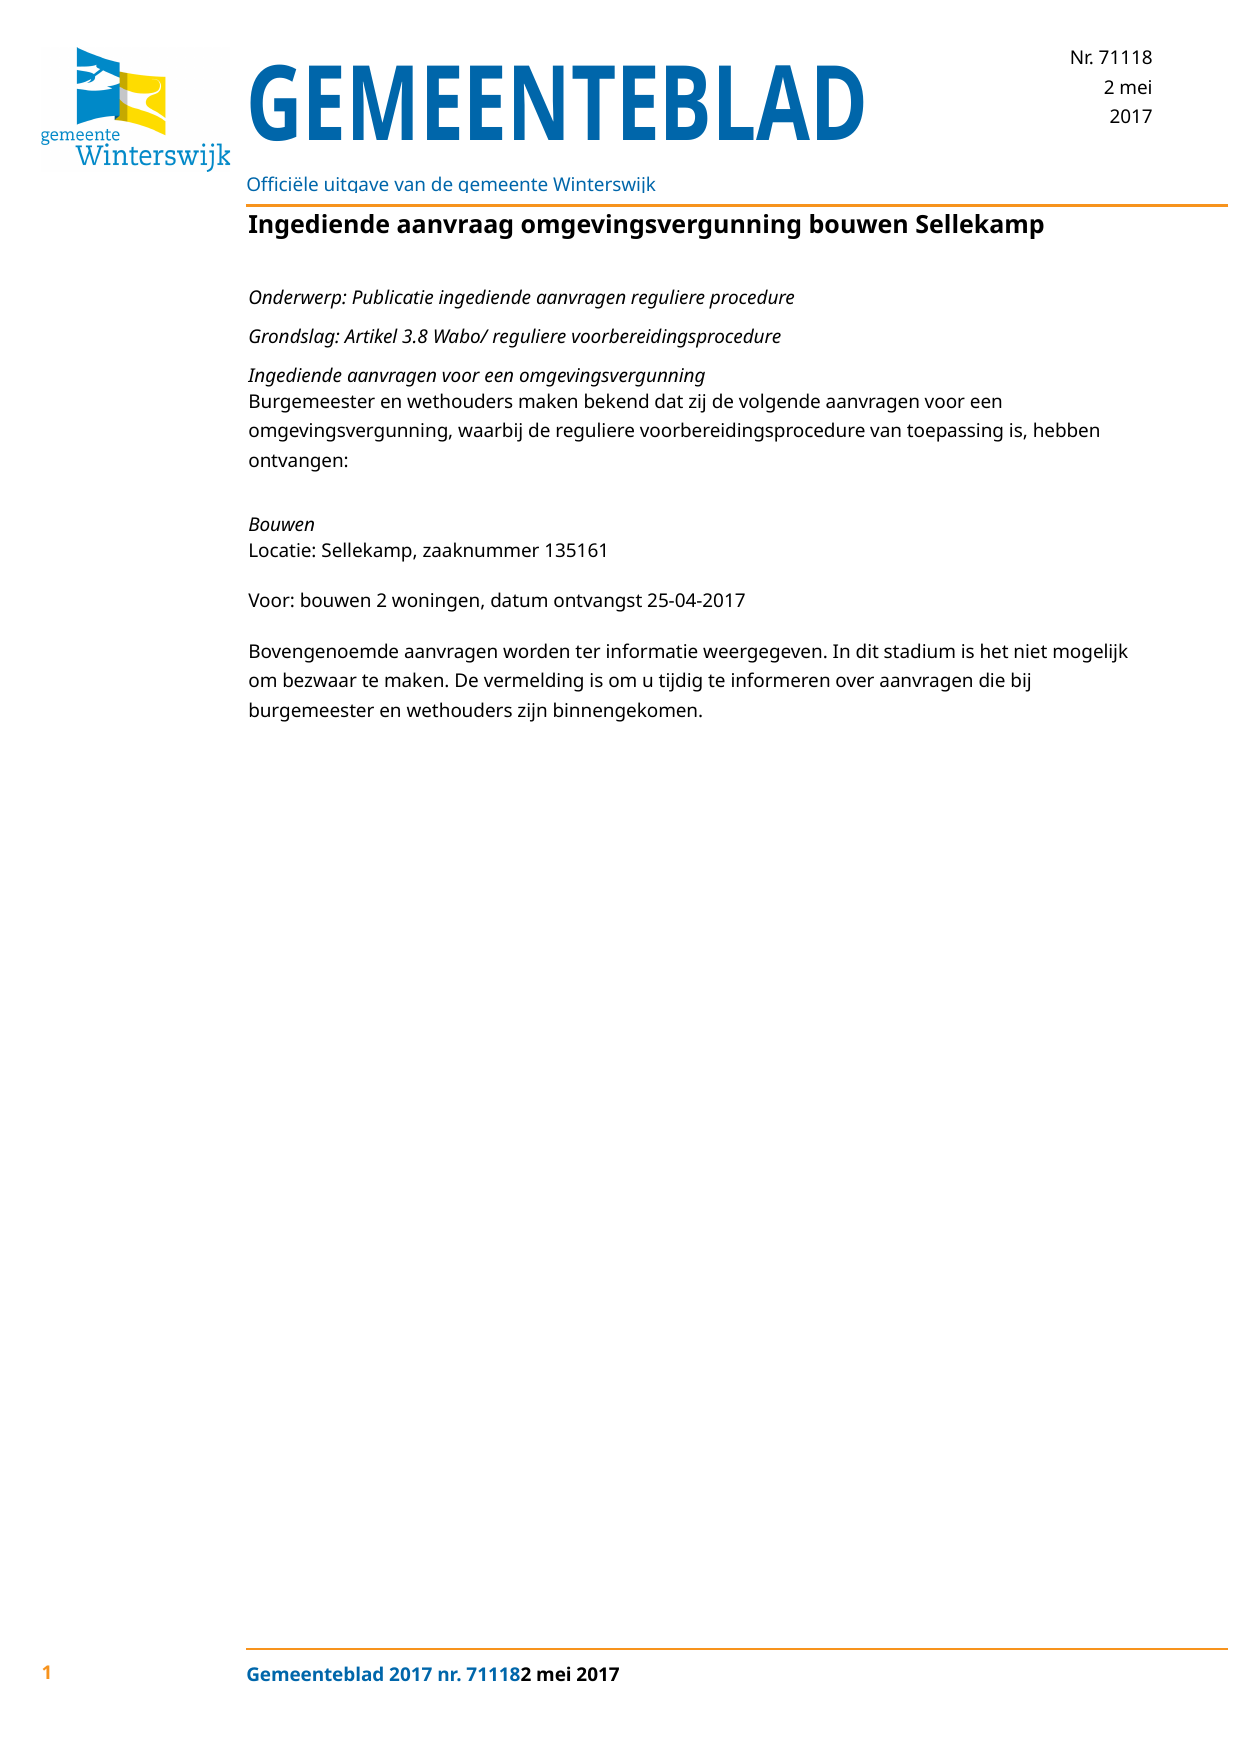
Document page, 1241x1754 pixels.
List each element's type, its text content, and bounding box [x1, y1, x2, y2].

text Burgemeester en wethouders maken bekend dat zij de volgende aanvragen voor een omgevingsvergunning, waarbij de reguliere voorbereidingsprocedure van toepassing is, hebben ontvangen: [248, 388, 1152, 473]
text Onderwerp: Publicatie ingediende aanvragen reguliere procedure [248, 284, 1152, 309]
text Voor: bouwen 2 woningen, datum ontvangst 25-04-2017 [248, 587, 1152, 613]
picture [41, 47, 231, 172]
text Locatie: Sellekamp, zaaknummer 135161 [248, 537, 1152, 563]
text Grondslag: Artikel 3.8 Wabo/ reguliere voorbereidingsprocedure [248, 323, 1152, 349]
text Bouwen [248, 511, 1152, 537]
text Bovengenoemde aanvragen worden ter informatie weergegeven. In dit stadium is het niet mogelijk om bezwaar te maken. De vermelding is om u tijdig te informeren over aanvragen die bij burgemeester en wethouders zijn binnengekomen. [248, 638, 1152, 723]
text Ingediende aanvragen voor een omgevingsvergunning [248, 362, 1152, 388]
text Ingediende aanvraag omgevingsvergunning bouwen Sellekamp [248, 207, 1152, 241]
picture [225, 153, 231, 162]
